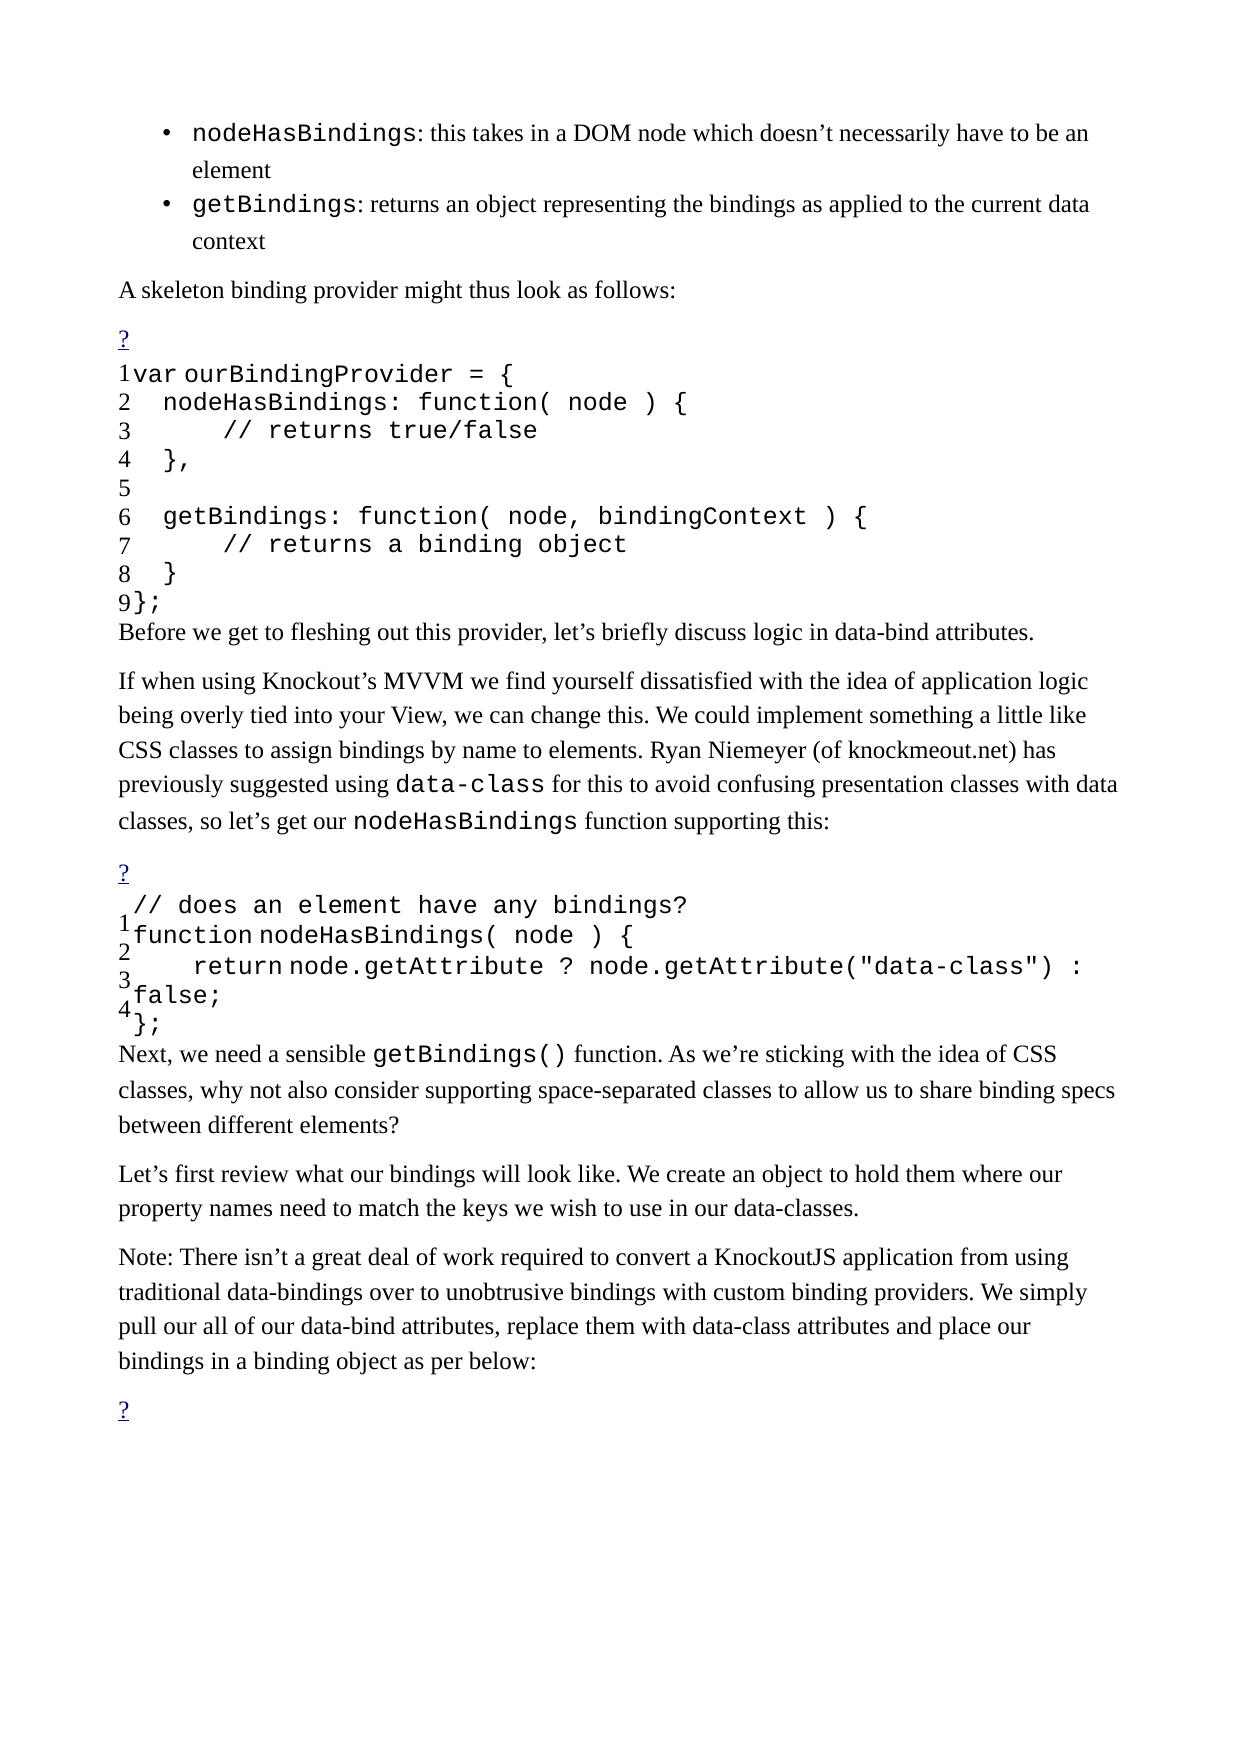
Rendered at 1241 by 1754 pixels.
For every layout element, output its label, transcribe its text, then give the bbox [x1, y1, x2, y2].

text ? [118, 1395, 1122, 1424]
text Next, we need a sensible getBindings() function. As we’re sticking with the idea of CSS classes, why not also consider supporting space-separated classes to allow us to share binding specs between different elements? [118, 1039, 1122, 1139]
table_header // does an element have any bindings? function nodeHasBindings( node ) { return node.getAttribute ? node.getAttribute("data-class") : false; }; [133, 892, 1122, 1039]
list nodeHasBindings: this takes in a DOM node which doesn’t necessarily have to be an element [162, 118, 1122, 183]
text Before we get to fleshing out this provider, let’s briefly discuss logic in data-bind attributes. [118, 617, 1122, 646]
text A skeleton binding provider might thus look as follows: [118, 275, 1122, 303]
table_header var ourBindingProvider = { nodeHasBindings: function( node ) { // returns true/false }, getBindings: function( node, bindingContext ) { // returns a binding object } }; [133, 358, 876, 617]
table_header 1 2 3 4 5 6 7 8 9 [118, 358, 133, 617]
text Note: There isn’t a great deal of work required to convert a KnockoutJS application from using traditional data-bindings over to unobtrusive bindings with custom binding providers. We simply pull our all of our data-bind attributes, replace them with data-class attributes and place our bindings in a binding object as per below: [118, 1242, 1122, 1375]
text If when using Knockout’s MVVM we find yourself dissatisfied with the idea of application logic being overly tied into your View, we can change this. We could implement something a little like CSS classes to assign bindings by name to elements. Ryan Niemeyer (of knockmeout.net) has previously suggested using data-class for this to avoid confusing presentation classes with data classes, so let’s get our nodeHasBindings function supporting this: [118, 666, 1122, 837]
table_header 1 2 3 4 [118, 892, 133, 1039]
text Let’s first review what our bindings will look like. We create an object to hold them where our property names need to match the keys we wish to use in our data-classes. [118, 1159, 1122, 1222]
list getBindings: returns an object representing the bindings as applied to the current data context [162, 189, 1122, 254]
text ? [118, 858, 1122, 886]
text ? [118, 324, 1122, 353]
